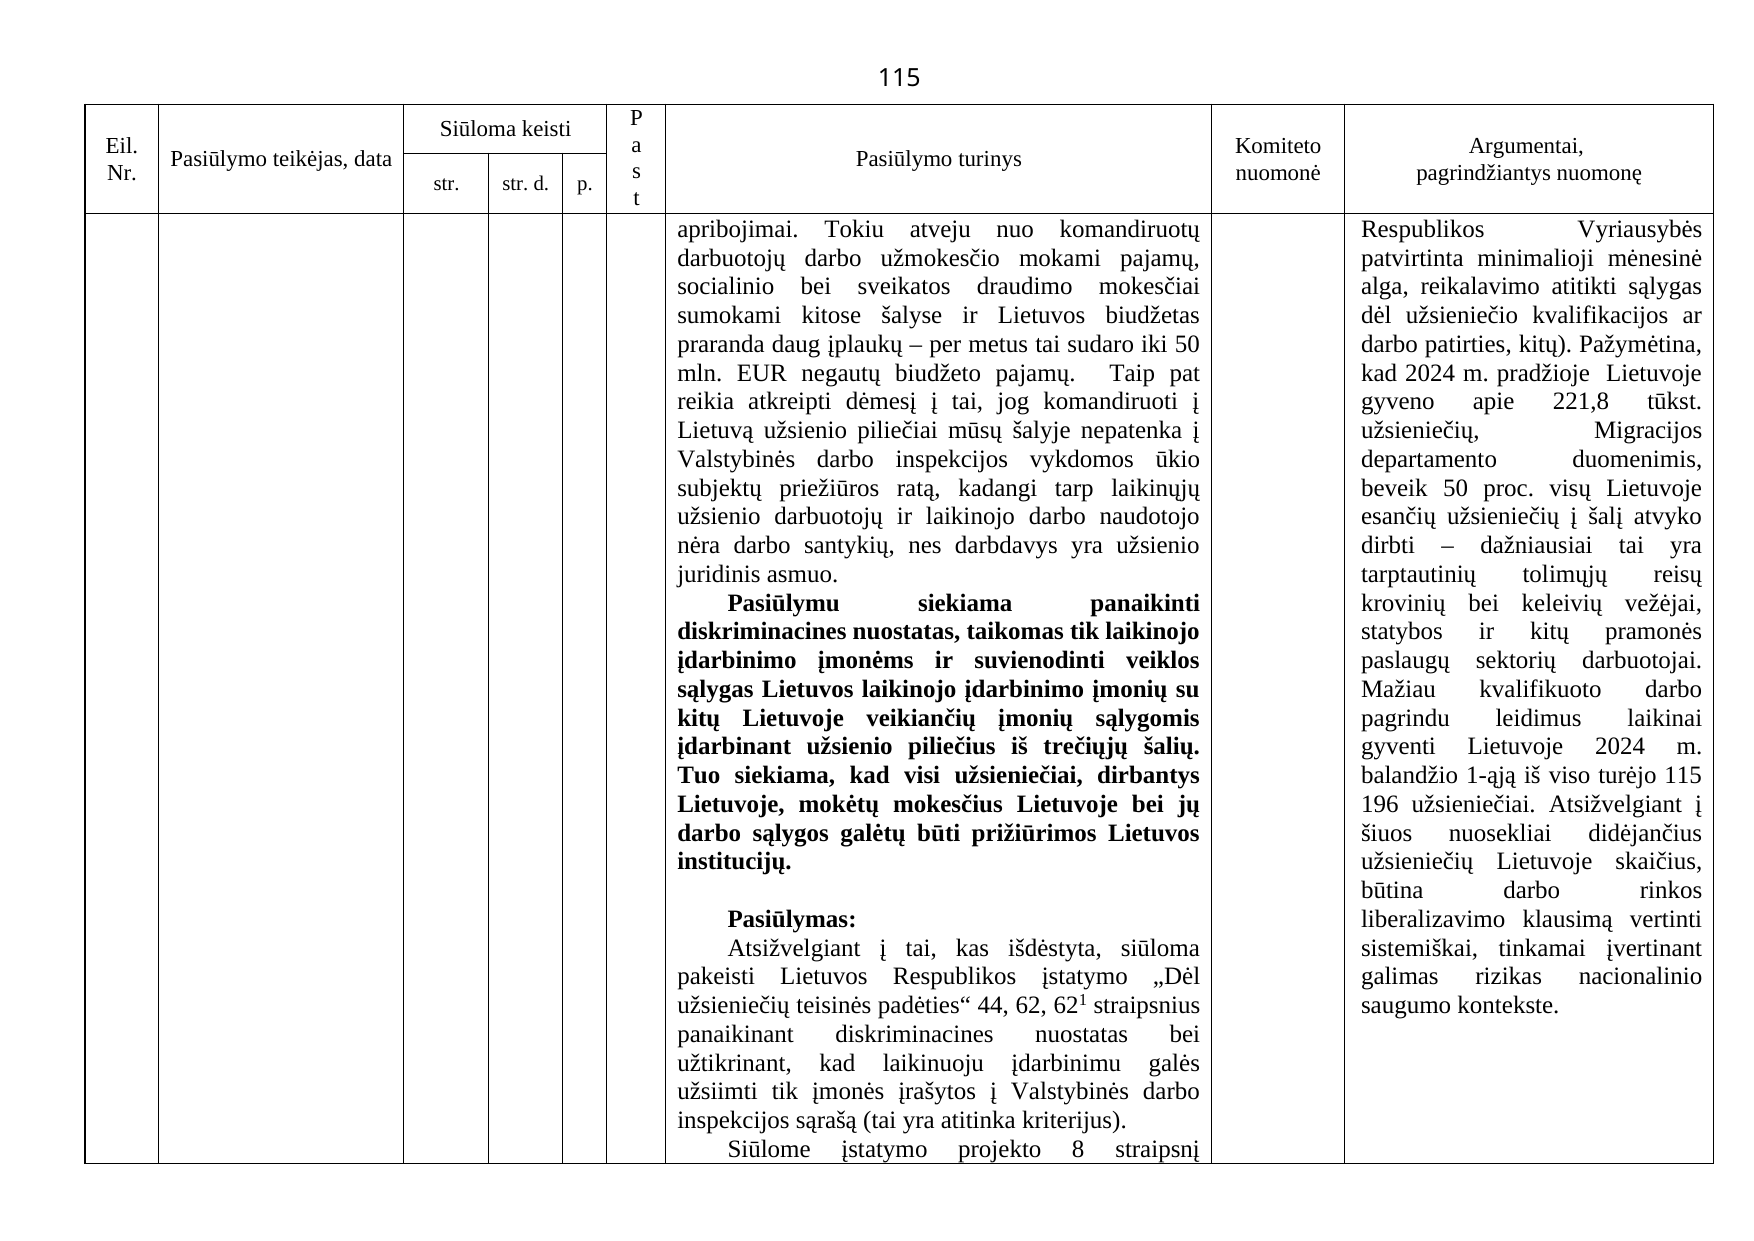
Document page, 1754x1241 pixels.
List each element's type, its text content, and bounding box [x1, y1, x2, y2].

table_header Siūloma keisti [404, 105, 606, 153]
table_cell apribojimai. Tokiu atveju nuo komandiruotų darbuotojų darbo užmokesčio mokami pajamų, socialinio bei sveikatos draudimo mokesčiai sumokami kitose šalyse ir Lietuvos biudžetas praranda daug įplaukų – per metus tai sudaro iki 50 mln. EUR negautų biudžeto pajamų. Taip pat reikia atkreipti dėmesį į tai, jog komandiruoti į Lietuvą užsienio piliečiai mūsų šalyje nepatenka į Valstybinės darbo inspekcijos vykdomos ūkio subjektų priežiūros ratą, kadangi tarp laikinųjų užsienio darbuotojų ir laikinojo darbo naudotojo nėra darbo santykių, nes darbdavys yra užsienio juridinis asmuo. Pasiūlymu siekiama panaikinti diskriminacines nuostatas, taikomas tik laikinojo įdarbinimo įmonėms ir suvienodinti veiklos sąlygas Lietuvos laikinojo įdarbinimo įmonių su kitų Lietuvoje veikiančių įmonių sąlygomis įdarbinant užsienio piliečius iš trečiųjų šalių. Tuo siekiama, kad visi užsieniečiai, dirbantys Lietuvoje, mokėtų mokesčius Lietuvoje bei jų darbo sąlygos galėtų būti prižiūrimos Lietuvos institucijų. Pasiūlymas: Atsižvelgiant į tai, kas išdėstyta, siūloma pakeisti Lietuvos Respublikos įstatymo „Dėl užsieniečių teisinės padėties“ 44, 62, 621 straipsnius panaikinant diskriminacines nuostatas bei užtikrinant, kad laikinuoju įdarbinimu galės užsiimti tik įmonės įrašytos į Valstybinės darbo inspekcijos sąrašą (tai yra atitinka kriterijus). Siūlome įstatymo projekto 8 straipsnį [666, 214, 1211, 1163]
table_cell Respublikos Vyriausybės patvirtinta minimalioji mėnesinė alga, reikalavimo atitikti sąlygas dėl užsieniečio kvalifikacijos ar darbo patirties, kitų). Pažymėtina, kad 2024 m. pradžioje Lietuvoje gyveno apie 221,8 tūkst. užsieniečių, Migracijos departamento duomenimis, beveik 50 proc. visų Lietuvoje esančių užsieniečių į šalį atvyko dirbti – dažniausiai tai yra tarptautinių tolimųjų reisų krovinių bei keleivių vežėjai, statybos ir kitų pramonės paslaugų sektorių darbuotojai. Mažiau kvalifikuoto darbo pagrindu leidimus laikinai gyventi Lietuvoje 2024 m. balandžio 1-ąją iš viso turėjo 115 196 užsieniečiai. Atsižvelgiant į šiuos nuosekliai didėjančius užsieniečių Lietuvoje skaičius, būtina darbo rinkos liberalizavimo klausimą vertinti sistemiškai, tinkamai įvertinant galimas rizikas nacionalinio saugumo kontekste. [1345, 214, 1713, 1163]
table_cell [404, 214, 488, 1163]
table_header Pasiūlymo teikėjas, data [159, 105, 403, 213]
table_header Pasiūlymo turinys [666, 105, 1211, 213]
table_header Pastabos [607, 105, 665, 213]
table_cell [1212, 214, 1344, 1163]
table_cell [86, 214, 158, 1163]
table_cell p. [563, 154, 606, 213]
table_cell str. d. [489, 154, 562, 213]
table_cell [563, 214, 606, 1163]
table_cell [607, 214, 665, 1163]
table_header Eil. Nr. [86, 105, 158, 213]
table_header Komiteto nuomonė [1212, 105, 1344, 213]
table_cell str. [404, 154, 488, 213]
table_cell [489, 214, 562, 1163]
table_cell [159, 214, 403, 1163]
table_header Argumentai, pagrindžiantys nuomonę [1345, 105, 1713, 213]
